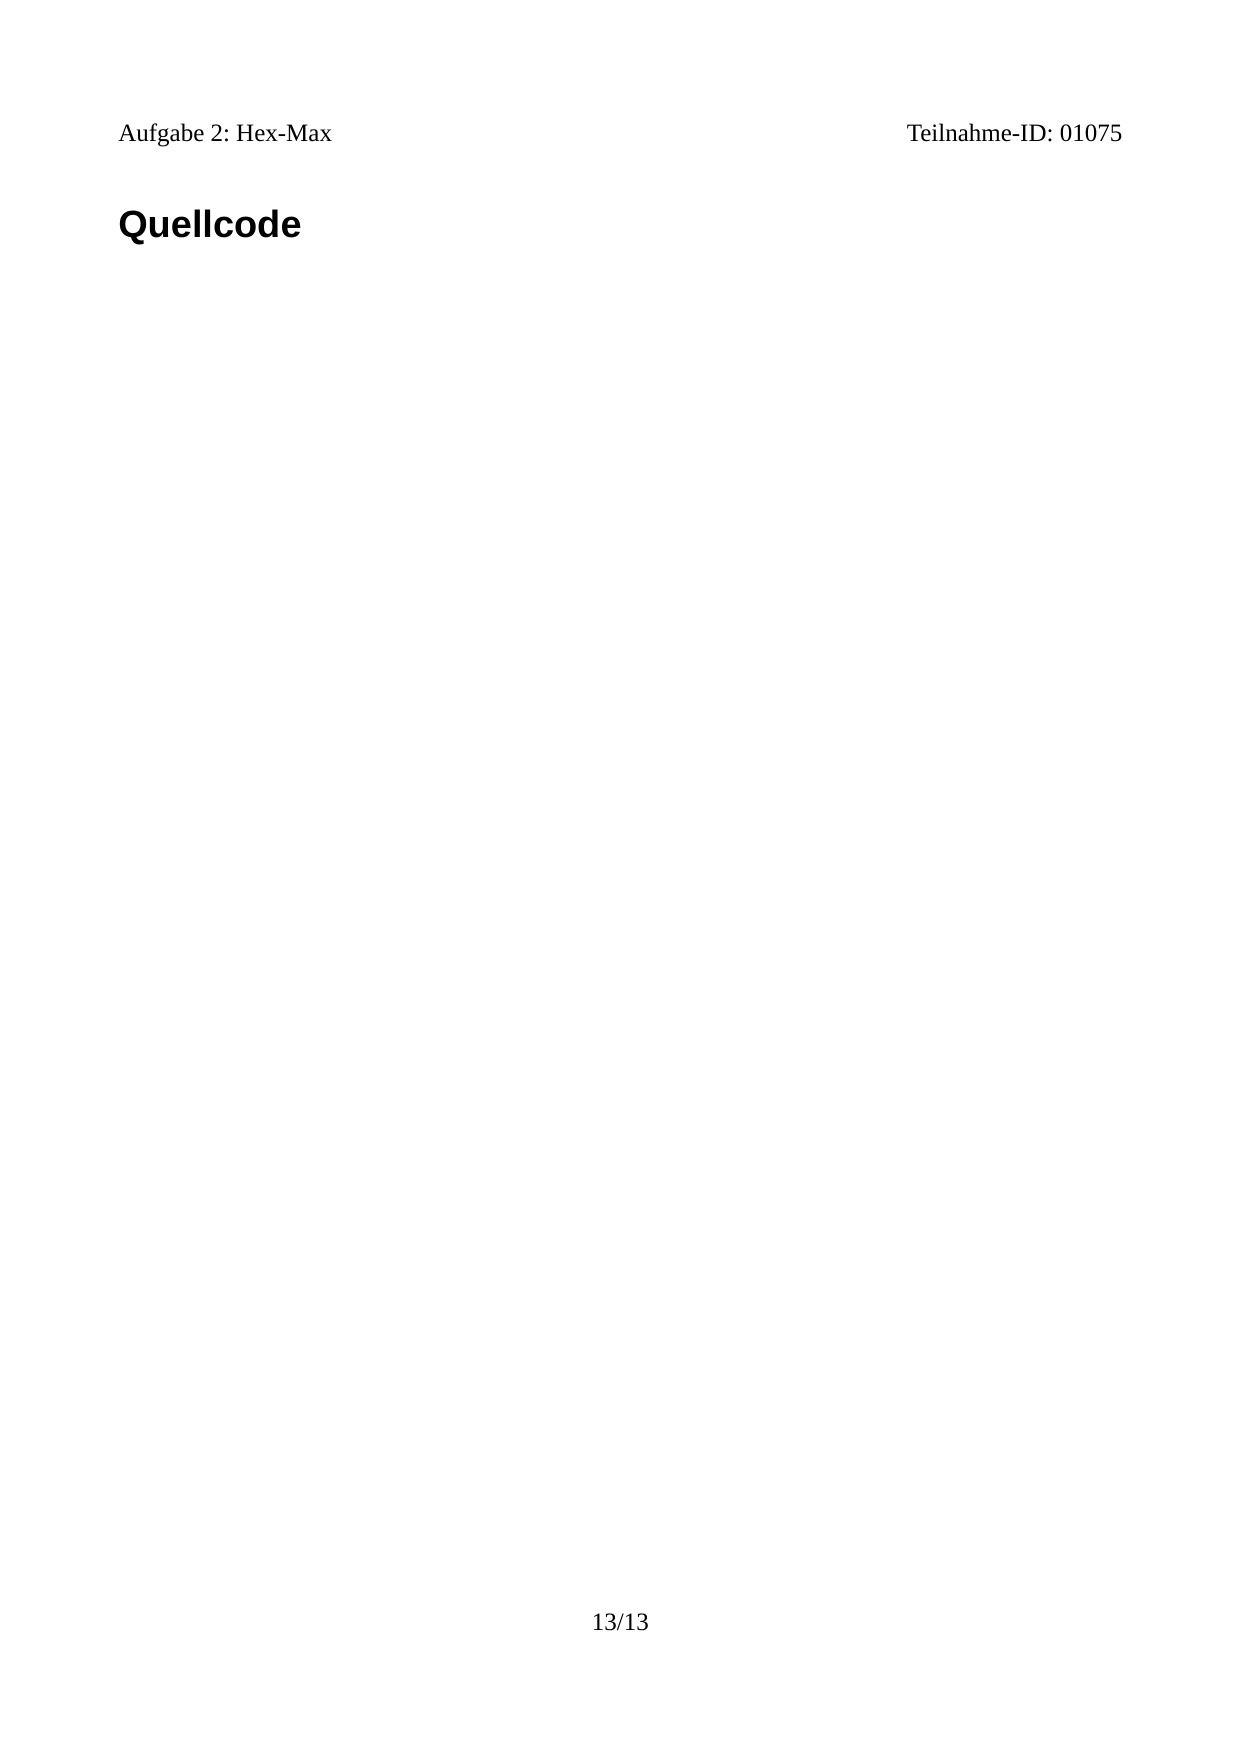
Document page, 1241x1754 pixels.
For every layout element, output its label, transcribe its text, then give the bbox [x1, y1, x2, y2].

subtitle Quellcode [118, 202, 1122, 246]
